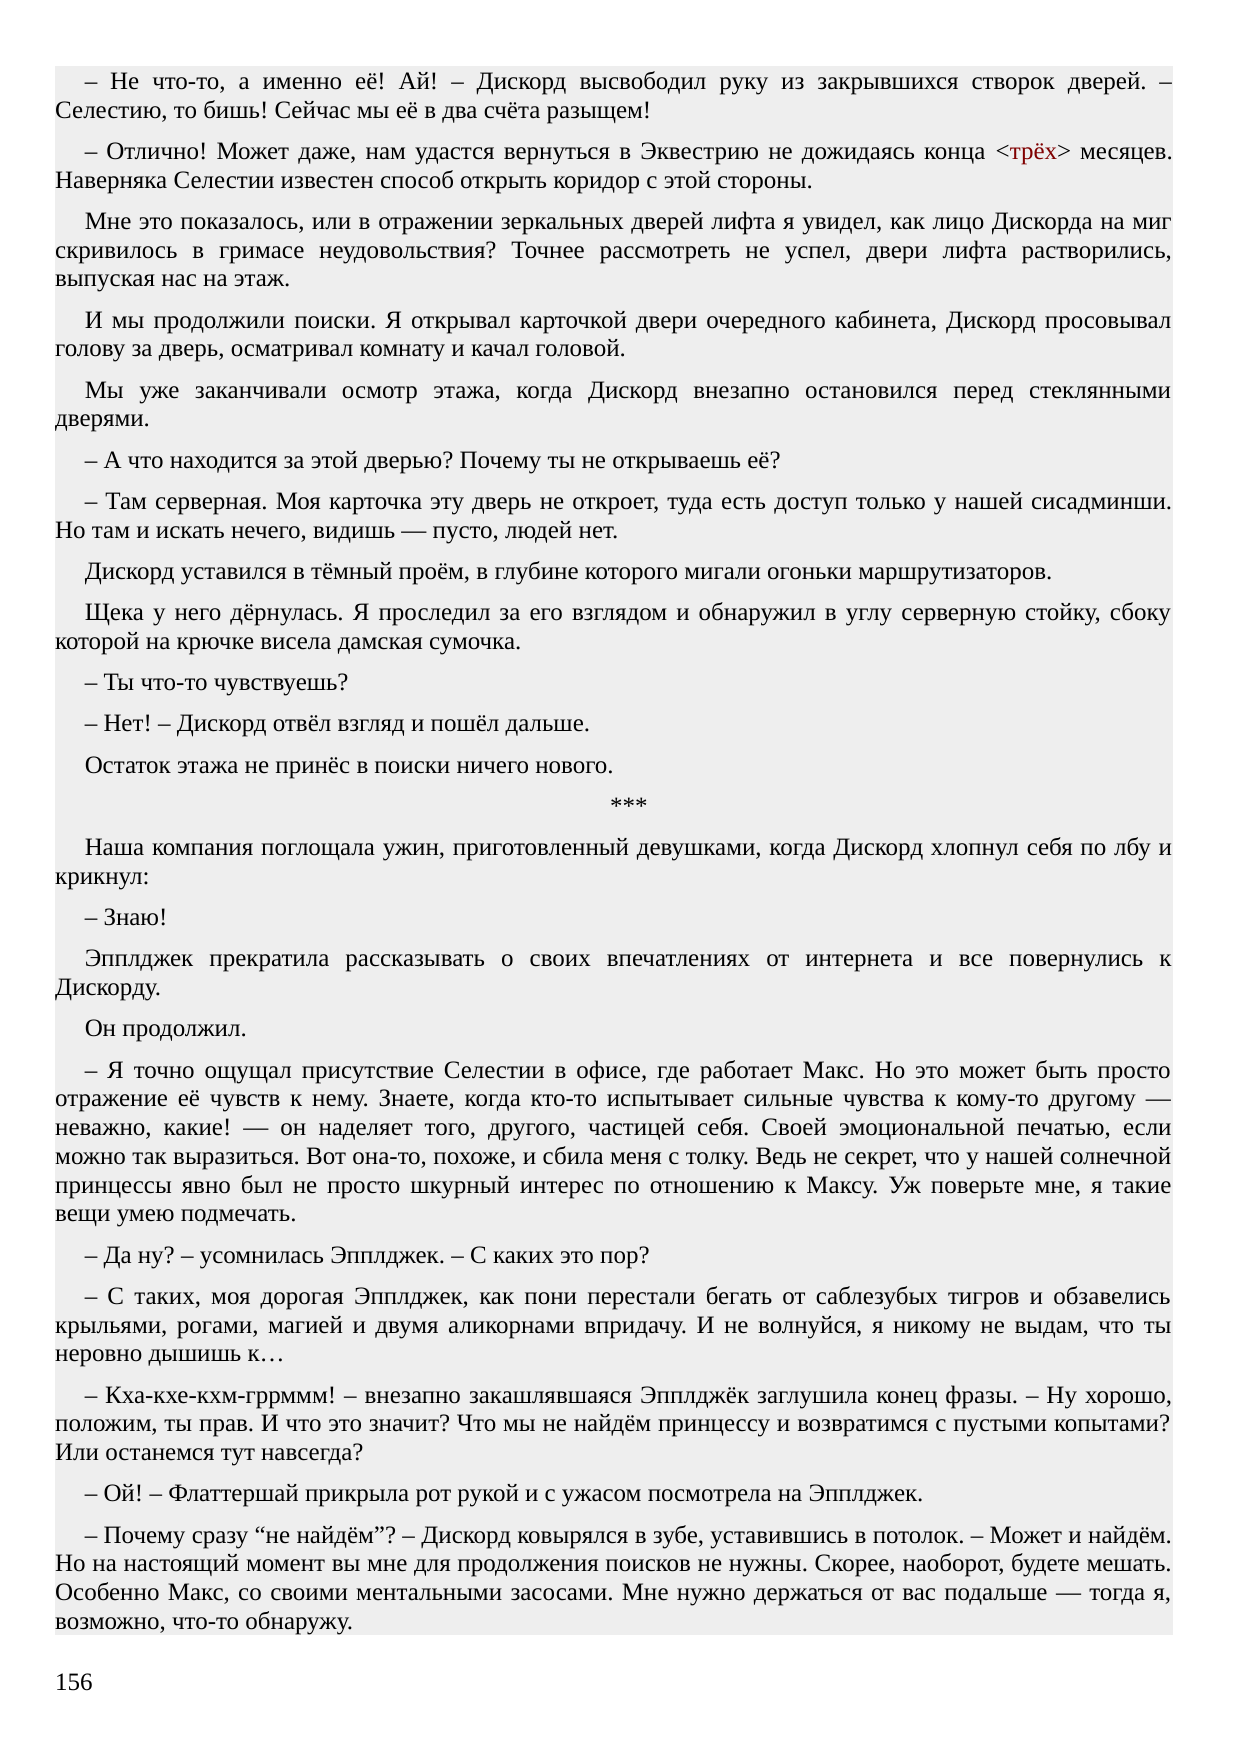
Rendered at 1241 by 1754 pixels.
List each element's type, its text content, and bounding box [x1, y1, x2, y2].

text Дискорд уставился в тёмный проём, в глубине которого мигали огоньки маршрутизаторов. [55, 556, 1173, 585]
text Эпплджек прекратила рассказывать о своих впечатлениях от интернета и все повернулись к Дискорду. [55, 943, 1173, 1001]
text – С таких, моя дорогая Эпплджек, как пони перестали бегать от саблезубых тигров и обзавелись крыльями, рогами, магией и двумя аликорнами впридачу. И не волнуйся, я никому не выдам, что ты неровно дышишь к… [55, 1281, 1173, 1367]
text – Ой! – Флаттершай прикрыла рот рукой и с ужасом посмотрела на Эпплджек. [55, 1478, 1173, 1507]
text – Ты что-то чувствуешь? [55, 667, 1173, 696]
text И мы продолжили поиски. Я открывал карточкой двери очередного кабинета, Дискорд просовывал голову за дверь, осматривал комнату и качал головой. [55, 305, 1173, 362]
text – Не что-то, а именно её! Ай! – Дискорд высвободил руку из закрывшихся створок дверей. – Селестию, то бишь! Сейчас мы её в два счёта разыщем! [55, 66, 1173, 123]
text – Знаю! [55, 902, 1173, 931]
text – А что находится за этой дверью? Почему ты не открываешь её? [55, 445, 1173, 473]
text Он продолжил. [55, 1013, 1173, 1042]
text – Нет! – Дискорд отвёл взгляд и пошёл дальше. [55, 708, 1173, 737]
text – Отлично! Может даже, нам удастся вернуться в Эквестрию не дожидаясь конца <трёх> месяцев. Наверняка Селестии известен способ открыть коридор с этой стороны. [55, 136, 1173, 193]
text *** [55, 791, 1173, 820]
text – Я точно ощущал присутствие Селестии в офисе, где работает Макс. Но это может быть просто отражение её чувств к нему. Знаете, когда кто-то испытывает сильные чувства к кому-то другому — неважно, какие! — он наделяет того, другого, частицей себя. Своей эмоциональной печатью, если можно так выразиться. Вот она-то, похоже, и сбила меня с толку. Ведь не секрет, что у нашей солнечной принцессы явно был не просто шкурный интерес по отношению к Максу. Уж поверьте мне, я такие вещи умею подмечать. [55, 1055, 1173, 1227]
text – Почему сразу “не найдём”? – Дискорд ковырялся в зубе, уставившись в потолок. – Может и найдём. Но на настоящий момент вы мне для продолжения поисков не нужны. Скорее, наоборот, будете мешать. Особенно Макс, со своими ментальными засосами. Мне нужно держаться от вас подальше — тогда я, возможно, что-то обнаружу. [55, 1520, 1173, 1635]
text – Кха-кхе-кхм-гррммм! – внезапно закашлявшаяся Эпплджёк заглушила конец фразы. – Ну хорошо, положим, ты прав. И что это значит? Что мы не найдём принцессу и возвратимся с пустыми копытами? Или останемся тут навсегда? [55, 1380, 1173, 1466]
text Остаток этажа не принёс в поиски ничего нового. [55, 750, 1173, 778]
text – Там серверная. Моя карточка эту дверь не откроет, туда есть доступ только у нашей сисадминши. Но там и искать нечего, видишь — пусто, людей нет. [55, 486, 1173, 543]
text – Да ну? – усомнилась Эпплджек. – С каких это пор? [55, 1240, 1173, 1268]
text Щека у него дёрнулась. Я проследил за его взглядом и обнаружил в углу серверную стойку, сбоку которой на крючке висела дамская сумочка. [55, 597, 1173, 655]
text Мы уже заканчивали осмотр этажа, когда Дискорд внезапно остановился перед стеклянными дверями. [55, 375, 1173, 432]
text Мне это показалось, или в отражении зеркальных дверей лифта я увидел, как лицо Дискорда на миг скривилось в гримасе неудовольствия? Точнее рассмотреть не успел, двери лифта растворились, выпуская нас на этаж. [55, 206, 1173, 292]
text Наша компания поглощала ужин, приготовленный девушками, когда Дискорд хлопнул себя по лбу и крикнул: [55, 832, 1173, 890]
